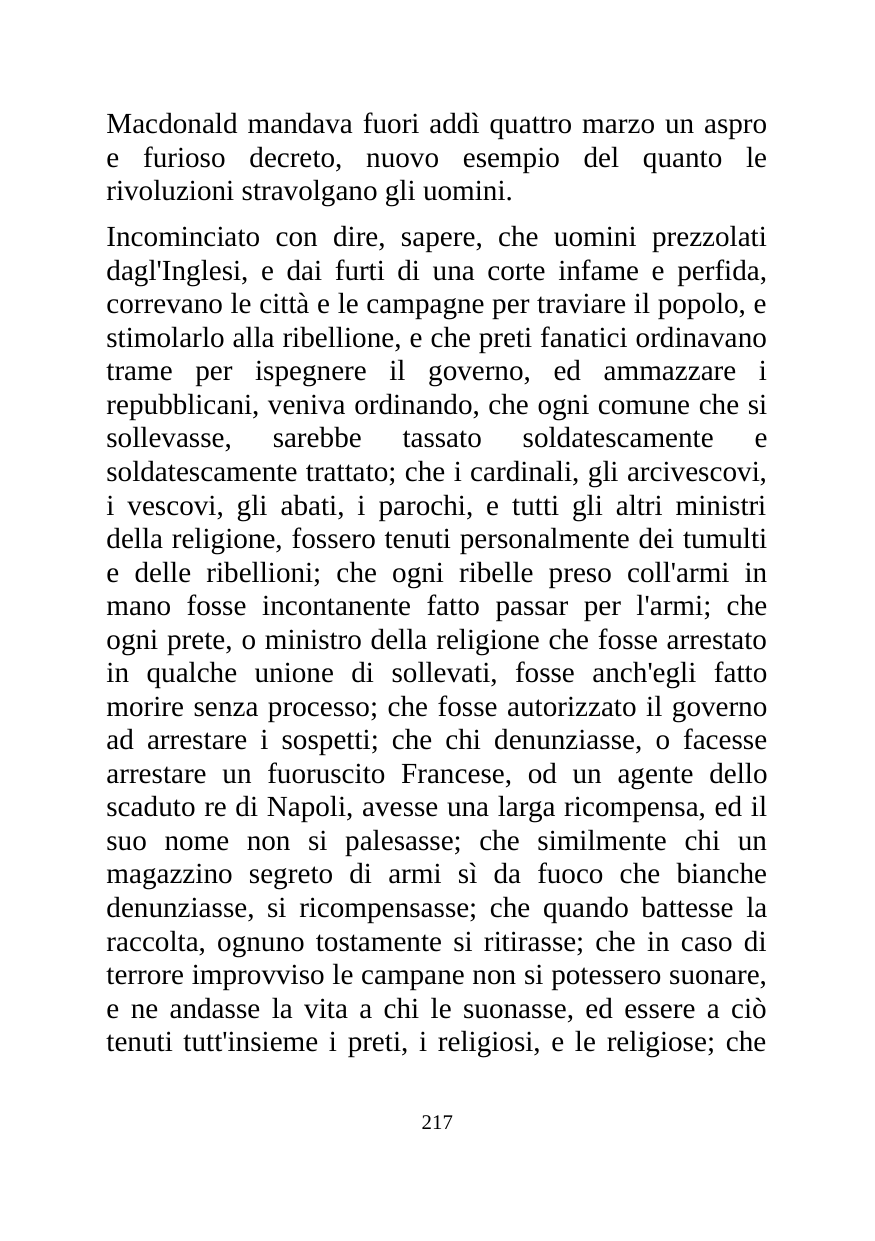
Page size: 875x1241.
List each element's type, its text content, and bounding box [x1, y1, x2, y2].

text Macdonald mandava fuori addì quattro marzo un aspro e furioso decreto, nuovo esempio del quanto le rivoluzioni stravolgano gli uomini. [106, 106, 768, 207]
text Incominciato con dire, sapere, che uomini prezzolati dagl'Inglesi, e dai furti di una corte infame e perfida, correvano le città e le campagne per traviare il popolo, e stimolarlo alla ribellione, e che preti fanatici ordinavano trame per ispegnere il governo, ed ammazzare i repubblicani, veniva ordinando, che ogni comune che si sollevasse, sarebbe tassato soldatescamente e soldatescamente trattato; che i cardinali, gli arcivescovi, i vescovi, gli abati, i parochi, e tutti gli altri ministri della religione, fossero tenuti personalmente dei tumulti e delle ribellioni; che ogni ribelle preso coll'armi in mano fosse incontanente fatto passar per l'armi; che ogni prete, o ministro della religione che fosse arrestato in qualche unione di sollevati, fosse anch'egli fatto morire senza processo; che fosse autorizzato il governo ad arrestare i sospetti; che chi denunziasse, o facesse arrestare un fuoruscito Francese, od un agente dello scaduto re di Napoli, avesse una larga ricompensa, ed il suo nome non si palesasse; che similmente chi un magazzino segreto di armi sì da fuoco che bianche denunziasse, si ricompensasse; che quando battesse la raccolta, ognuno tostamente si ritirasse; che in caso di terrore improvviso le campane non si potessero suonare, e ne andasse la vita a chi le suonasse, ed essere a ciò tenuti tutt'insieme i preti, i religiosi, e le religiose; che [106, 219, 768, 1058]
